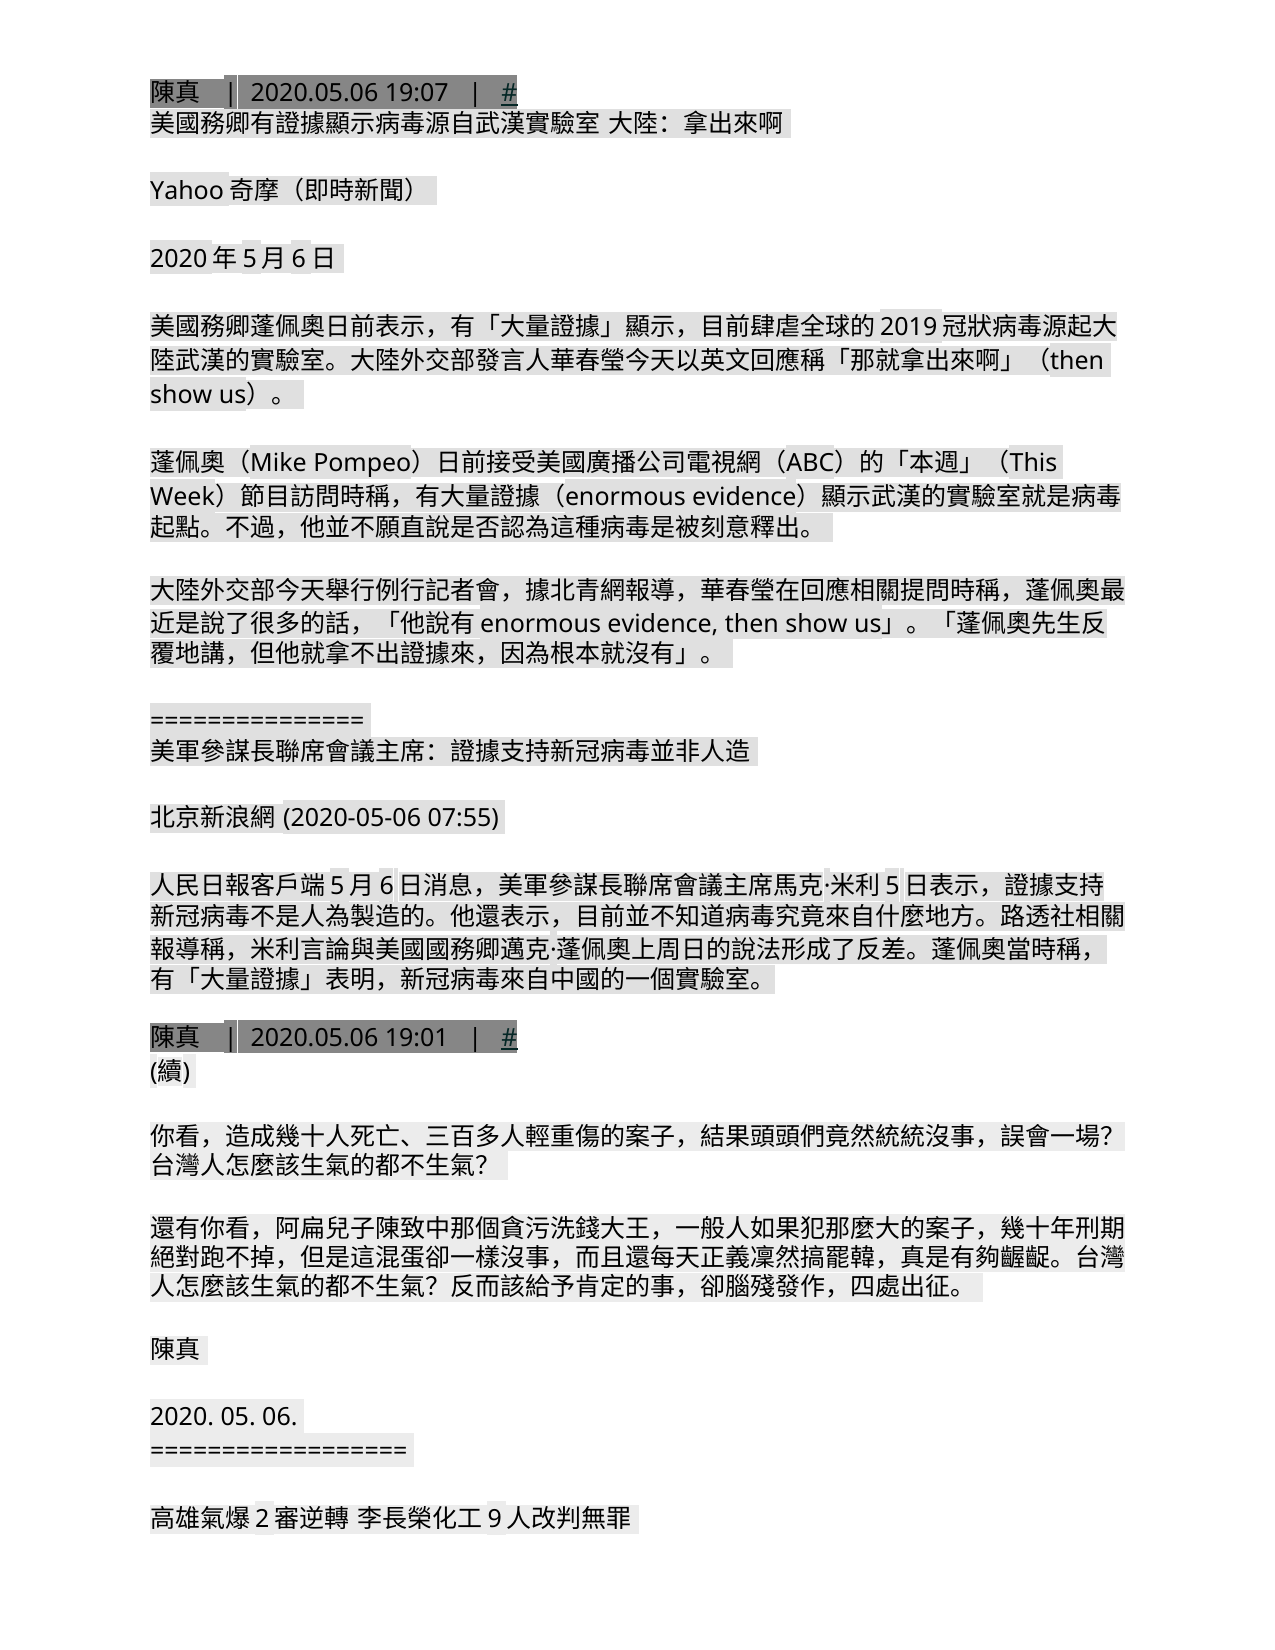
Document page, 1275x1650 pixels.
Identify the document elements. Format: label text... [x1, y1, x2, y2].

text 美國務卿有證據顯示病毒源自武漢實驗室 大陸：拿出來啊 Yahoo奇摩（即時新聞） 2020年5月6日 美國務卿蓬佩奧日前表示，有「大量證據」顯示，目前肆虐全球的2019冠狀病毒源起大陸武漢的實驗室。大陸外交部發言人華春瑩今天以英文回應稱「那就拿出來啊」（then show us）。 蓬佩奧（Mike Pompeo）日前接受美國廣播公司電視網（ABC）的「本週」（This Week）節目訪問時稱，有大量證據（enormous evidence）顯示武漢的實驗室就是病毒起點。不過，他並不願直說是否認為這種病毒是被刻意釋出。 大陸外交部今天舉行例行記者會，據北青網報導，華春瑩在回應相關提問時稱，蓬佩奧最近是說了很多的話，「他說有enormous evidence, then show us」。「蓬佩奧先生反覆地講，但他就拿不出證據來，因為根本就沒有」。 =============== 美軍參謀長聯席會議主席：證據支持新冠病毒並非人造 北京新浪網 (2020-05-06 07:55) 人民日報客戶端5月6日消息，美軍參謀長聯席會議主席馬克·米利5日表示，證據支持新冠病毒不是人為製造的。他還表示，目前並不知道病毒究竟來自什麼地方。路透社相關報導稱，米利言論與美國國務卿邁克·蓬佩奧上周日的說法形成了反差。蓬佩奧當時稱，有「大量證據」表明，新冠病毒來自中國的一個實驗室。 [150, 109, 1125, 994]
text (續) 你看，造成幾十人死亡、三百多人輕重傷的案子，結果頭頭們竟然統統沒事，誤會一場？台灣人怎麼該生氣的都不生氣？ 還有你看，阿扁兒子陳致中那個貪污洗錢大王，一般人如果犯那麼大的案子，幾十年刑期絕對跑不掉，但是這混蛋卻一樣沒事，而且還每天正義凜然搞罷韓，真是有夠齷齪。台灣人怎麼該生氣的都不生氣？反而該給予肯定的事，卻腦殘發作，四處出征。 陳真 2020. 05. 06. ================== 高雄氣爆2審逆轉 李長榮化工9人改判無罪 [150, 1053, 1125, 1569]
text 陳真 | 2020.05.06 19:07 | # [150, 75, 1125, 109]
text 陳真 | 2020.05.06 19:01 | # [150, 1019, 1125, 1053]
